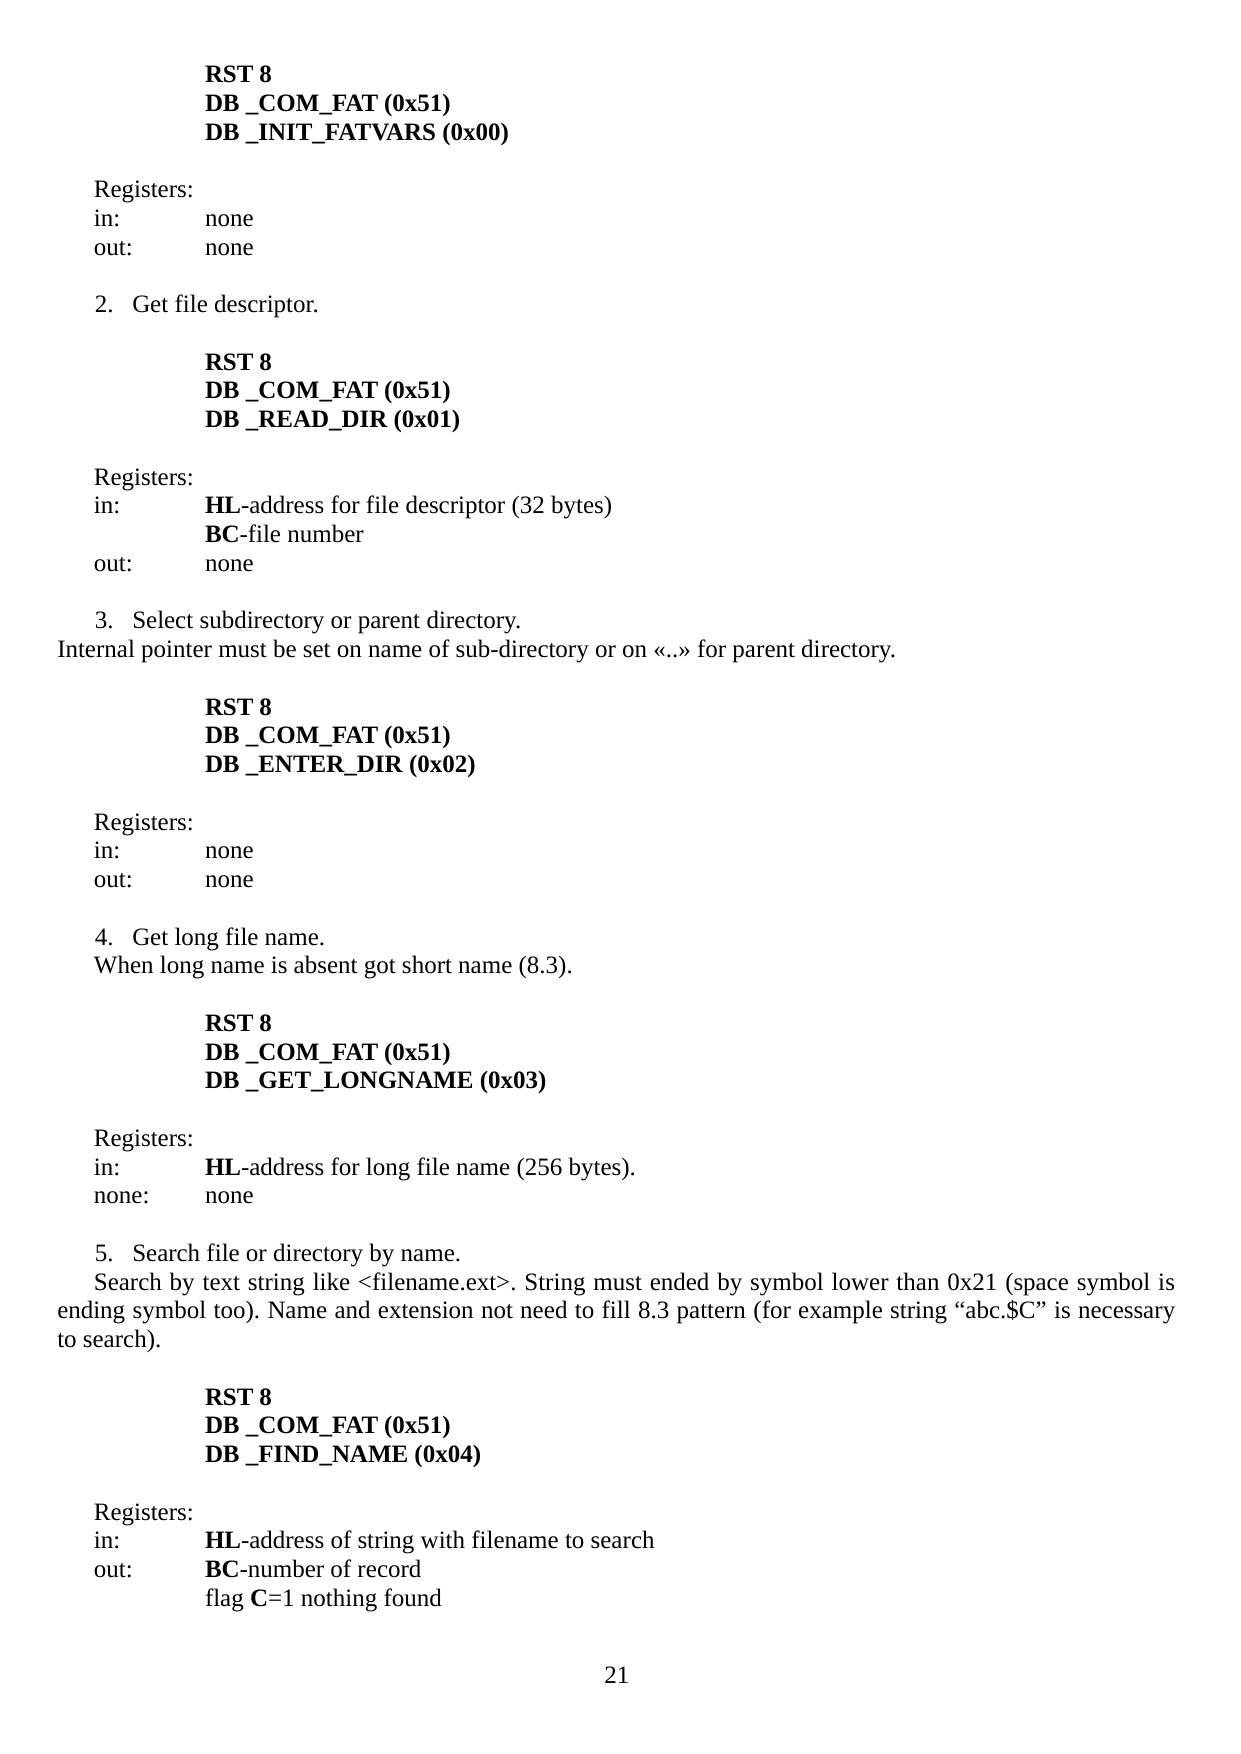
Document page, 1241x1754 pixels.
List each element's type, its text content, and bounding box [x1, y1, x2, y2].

text RST 8 [57, 1008, 1176, 1037]
text none: none [57, 1181, 1176, 1209]
text DB _COM_FAT (0x51) [57, 376, 1176, 404]
text in: HL-address for file descriptor (32 bytes) [57, 491, 1176, 519]
text in: none [57, 836, 1176, 864]
list Search file or directory by name. [94, 1238, 1176, 1267]
text DB _FIND_NAME (0x04) [57, 1439, 1176, 1468]
text DB _COM_FAT (0x51) [57, 88, 1176, 117]
list Select subdirectory or parent directory. [94, 606, 1176, 634]
text in: HL-address of string with filename to search [57, 1526, 1176, 1554]
text flag С=1 nothing found [57, 1583, 1176, 1612]
text DB _ENTER_DIR (0x02) [57, 749, 1176, 778]
text DB _INIT_FATVARS (0x00) [57, 117, 1176, 146]
text Search by text string like <filename.ext>. String must ended by symbol lower than 0x21 (space symbol is ending symbol too). Name and extension not need to fill 8.3 pattern (for example string “abc.$C” is necessary to search). [57, 1267, 1176, 1353]
text Registers: [57, 1123, 1176, 1152]
text DB _READ_DIR (0x01) [57, 404, 1176, 433]
text in: HL-address for long file name (256 bytes). [57, 1152, 1176, 1181]
text RST 8 [57, 347, 1176, 376]
text out: none [57, 864, 1176, 893]
text DB _COM_FAT (0x51) [57, 1411, 1176, 1439]
list Get long file name. [94, 922, 1176, 951]
text DB _COM_FAT (0x51) [57, 1037, 1176, 1066]
text When long name is absent got short name (8.3). [57, 951, 1176, 979]
text Registers: [57, 1497, 1176, 1526]
text RST 8 [57, 692, 1176, 721]
text out: BC-number of record [57, 1554, 1176, 1583]
text DB _COM_FAT (0x51) [57, 721, 1176, 749]
text out: none [57, 548, 1176, 577]
text RST 8 [57, 1382, 1176, 1411]
text Internal pointer must be set on name of sub-directory or on «..» for parent directory. [57, 634, 1176, 663]
text in: none [57, 203, 1176, 232]
text Registers: [57, 462, 1176, 491]
text RST 8 [57, 59, 1176, 88]
text Registers: [57, 174, 1176, 203]
text out: none [57, 232, 1176, 261]
text DB _GET_LONGNAME (0x03) [57, 1066, 1176, 1094]
text Registers: [57, 807, 1176, 836]
text BC-file number [57, 519, 1176, 548]
list Get file descriptor. [94, 289, 1176, 318]
